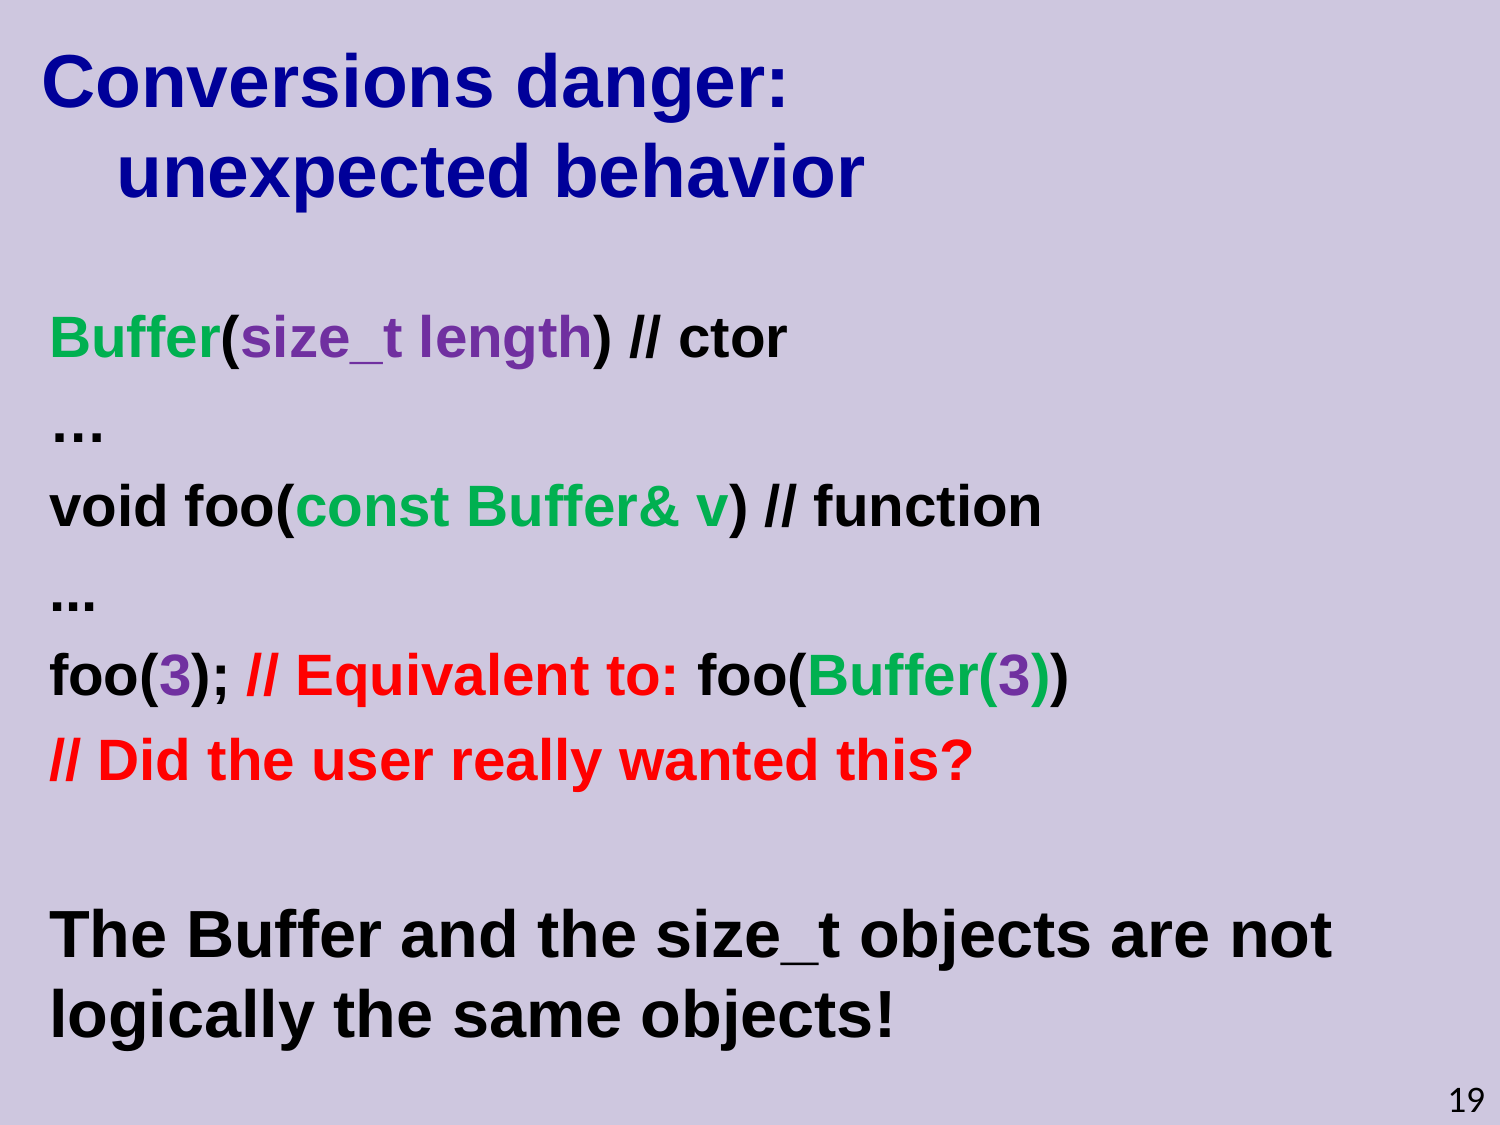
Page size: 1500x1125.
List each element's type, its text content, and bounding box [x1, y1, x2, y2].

list Buffer(size_t length) // ctor … void foo(const Buffer& v) // function ... foo(3); // Equivalent to: foo(Buffer(3)) // Did the user really wanted this? The Buffer and the size_t objects are not logically the same objects! [49, 215, 1468, 1125]
title Conversions danger: unexpected behavior [41, 32, 1500, 303]
text_box [1468, 1069, 1500, 1125]
